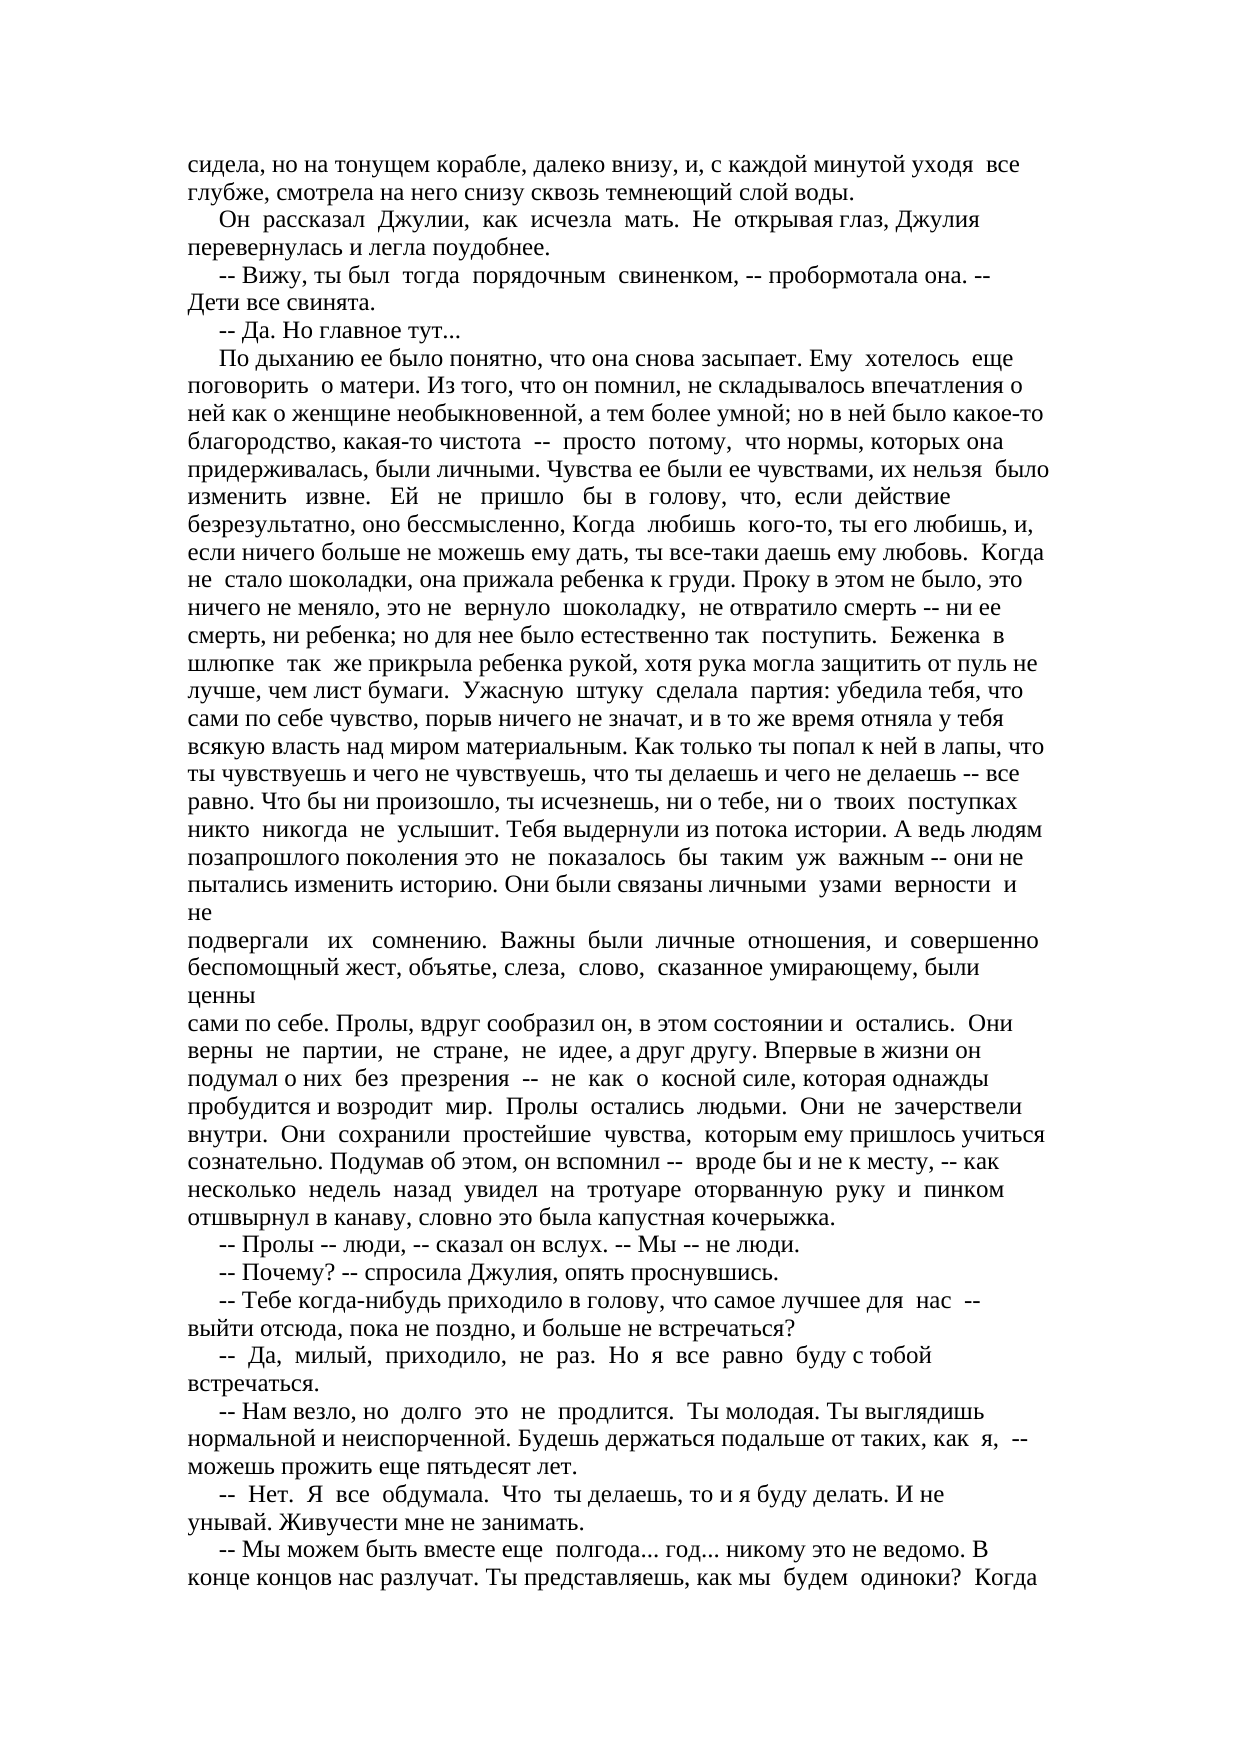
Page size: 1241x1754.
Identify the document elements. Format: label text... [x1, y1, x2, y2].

text можешь прожить еще пятьдесят лет. [187, 1452, 1053, 1480]
text отшвырнул в канаву, словно это была капустная кочерыжка. [187, 1203, 1053, 1231]
text выйти отсюда, пока не поздно, и больше не встречаться? [187, 1314, 1053, 1341]
text -- Вижу, ты был тогда порядочным свиненком, -- пробормотала она. -- [187, 261, 1053, 288]
text изменить извне. Ей не пришло бы в голову, что, если действие [187, 482, 1053, 510]
text придерживалась, были личными. Чувства ее были ее чувствами, их нельзя было [187, 455, 1053, 482]
text подвергали их сомнению. Важны были личные отношения, и совершенно [187, 926, 1053, 953]
text подумал о них без презрения -- не как о косной силе, которая однажды [187, 1064, 1053, 1092]
text пытались изменить историю. Они были связаны личными узами верности и не [187, 870, 1053, 926]
text сами по себе. Пролы, вдруг сообразил он, в этом состоянии и остались. Они [187, 1009, 1053, 1037]
text По дыханию ее было понятно, что она снова засыпает. Ему хотелось еще [187, 344, 1053, 372]
text шлюпке так же прикрыла ребенка рукой, хотя рука могла защитить от пуль не [187, 649, 1053, 676]
text внутри. Они сохранили простейшие чувства, которым ему пришлось учиться [187, 1120, 1053, 1147]
text ней как о женщине необыкновенной, а тем более умной; но в ней было какое-то [187, 399, 1053, 427]
text Дети все свинята. [187, 288, 1053, 316]
text встречаться. [187, 1369, 1053, 1397]
text -- Да. Но главное тут... [187, 316, 1053, 344]
text конце концов нас разлучат. Ты представляешь, как мы будем одиноки? Когда [187, 1563, 1053, 1591]
text -- Нет. Я все обдумала. Что ты делаешь, то и я буду делать. И не [187, 1480, 1053, 1508]
text унывай. Живучести мне не занимать. [187, 1508, 1053, 1535]
text не стало шоколадки, она прижала ребенка к груди. Проку в этом не было, это [187, 566, 1053, 593]
text -- Тебе когда-нибудь приходило в голову, что самое лучшее для нас -- [187, 1286, 1053, 1314]
text глубже, смотрела на него снизу сквозь темнеющий слой воды. [187, 178, 1053, 205]
text благородство, какая-то чистота -- просто потому, что нормы, которых она [187, 427, 1053, 455]
text равно. Что бы ни произошло, ты исчезнешь, ни о тебе, ни о твоих поступках [187, 787, 1053, 815]
text сидела, но на тонущем корабле, далеко внизу, и, с каждой минутой уходя все [187, 150, 1053, 178]
text пробудится и возродит мир. Пролы остались людьми. Они не зачерствели [187, 1092, 1053, 1120]
text перевернулась и легла поудобнее. [187, 233, 1053, 261]
text нормальной и неиспорченной. Будешь держаться подальше от таких, как я, -- [187, 1424, 1053, 1452]
text ничего не меняло, это не вернуло шоколадку, не отвратило смерть -- ни ее [187, 593, 1053, 621]
text Он рассказал Джулии, как исчезла мать. Не открывая глаз, Джулия [187, 205, 1053, 233]
text ты чувствуешь и чего не чувствуешь, что ты делаешь и чего не делаешь -- все [187, 759, 1053, 787]
text сами по себе чувство, порыв ничего не значат, и в то же время отняла у тебя [187, 704, 1053, 732]
text если ничего больше не можешь ему дать, ты все-таки даешь ему любовь. Когда [187, 538, 1053, 566]
text безрезультатно, оно бессмысленно, Когда любишь кого-то, ты его любишь, и, [187, 510, 1053, 538]
text -- Почему? -- спросила Джулия, опять проснувшись. [187, 1258, 1053, 1286]
text всякую власть над миром материальным. Как только ты попал к ней в лапы, что [187, 732, 1053, 759]
text несколько недель назад увидел на тротуаре оторванную руку и пинком [187, 1175, 1053, 1203]
text позапрошлого поколения это не показалось бы таким уж важным -- они не [187, 843, 1053, 870]
text беспомощный жест, объятье, слеза, слово, сказанное умирающему, были ценны [187, 953, 1053, 1009]
text -- Пролы -- люди, -- сказал он вслух. -- Мы -- не люди. [187, 1231, 1053, 1258]
text сознательно. Подумав об этом, он вспомнил -- вроде бы и не к месту, -- как [187, 1147, 1053, 1175]
text никто никогда не услышит. Тебя выдернули из потока истории. А ведь людям [187, 815, 1053, 843]
text лучше, чем лист бумаги. Ужасную штуку сделала партия: убедила тебя, что [187, 676, 1053, 704]
text верны не партии, не стране, не идее, а друг другу. Впервые в жизни он [187, 1037, 1053, 1064]
text смерть, ни ребенка; но для нее было естественно так поступить. Беженка в [187, 621, 1053, 649]
text поговорить о матери. Из того, что он помнил, не складывалось впечатления о [187, 372, 1053, 399]
text -- Да, милый, приходило, не раз. Но я все равно буду с тобой [187, 1341, 1053, 1369]
text -- Нам везло, но долго это не продлится. Ты молодая. Ты выглядишь [187, 1397, 1053, 1424]
text -- Мы можем быть вместе еще полгода... год... никому это не ведомо. В [187, 1535, 1053, 1563]
